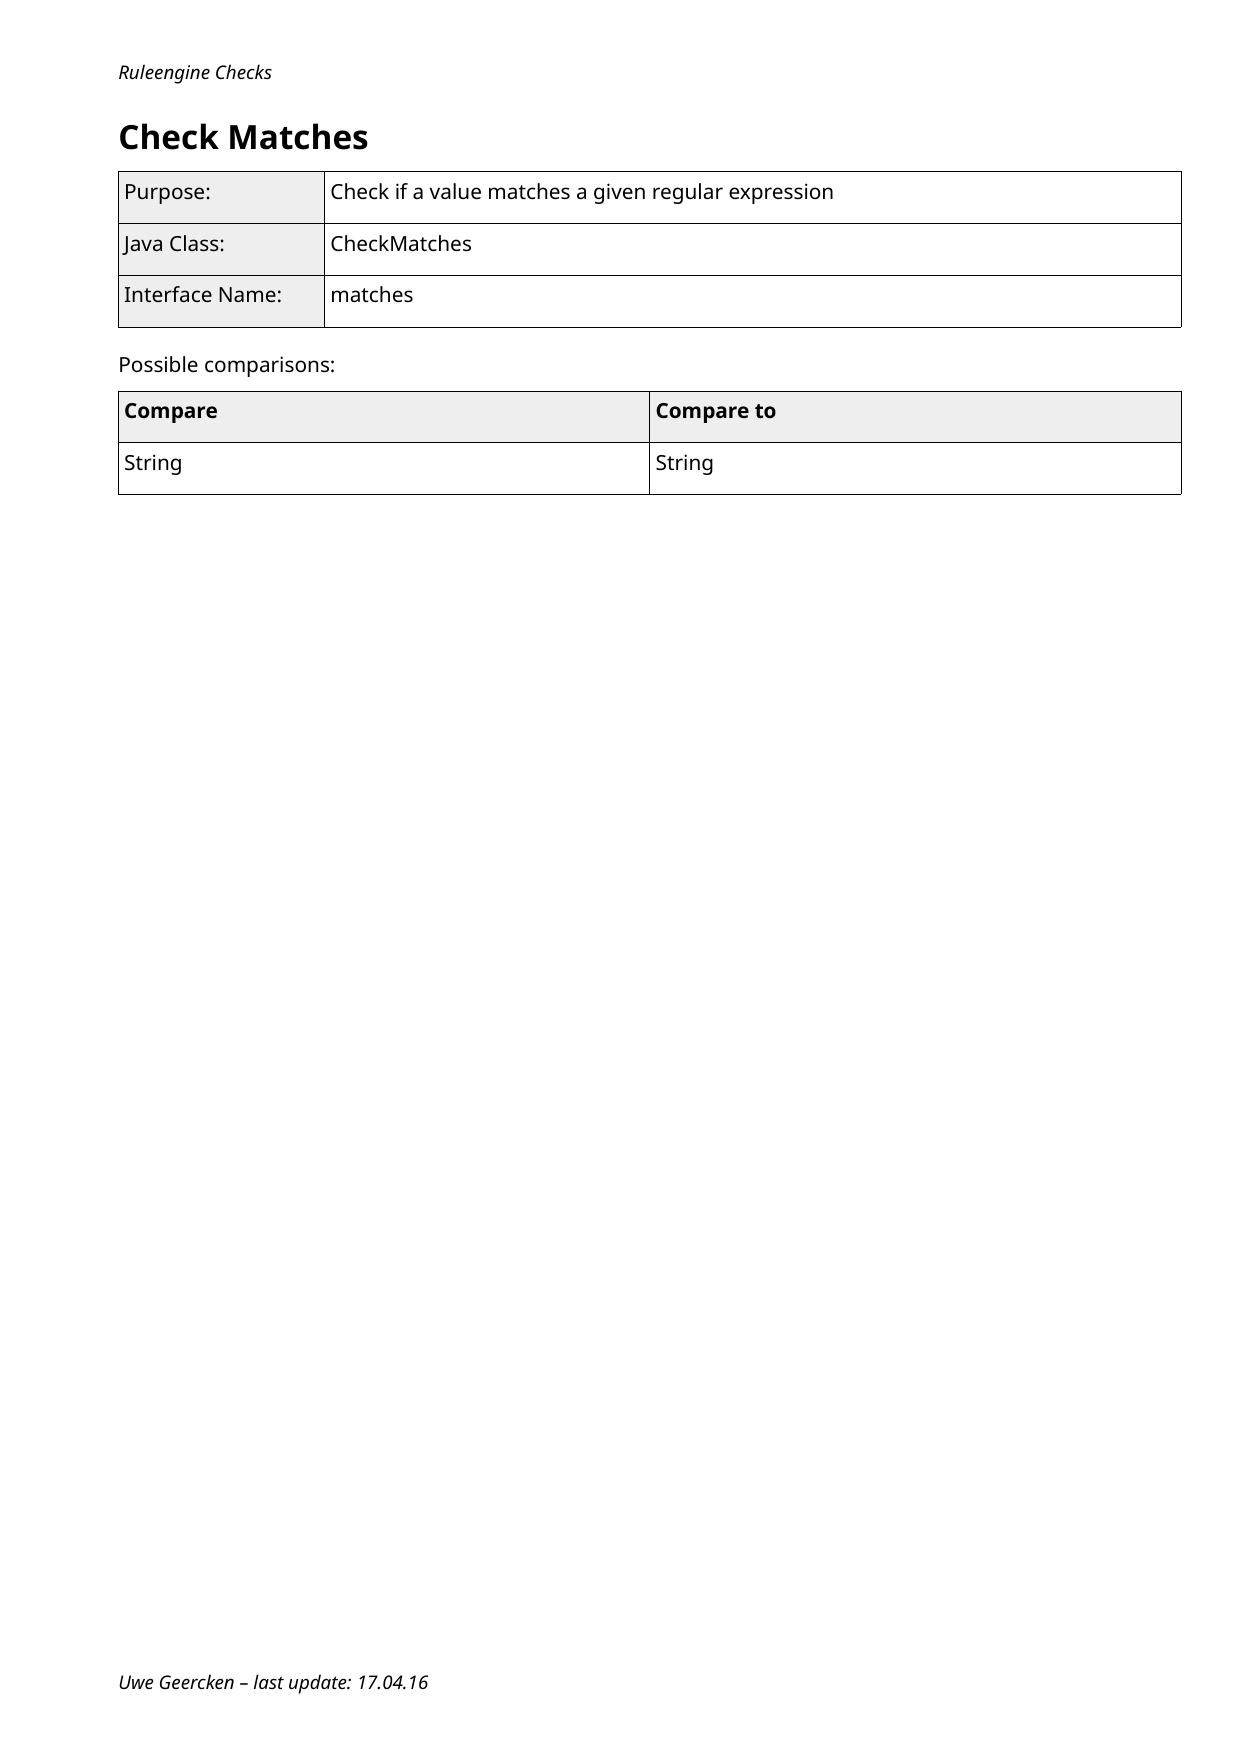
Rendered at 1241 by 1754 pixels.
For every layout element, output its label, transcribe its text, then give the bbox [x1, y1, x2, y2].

table_cell Interface Name: [119, 276, 324, 327]
text Check Matches [118, 114, 1181, 159]
table_cell matches [325, 276, 1181, 327]
table_cell String [650, 443, 1181, 494]
table_header Purpose: [119, 172, 324, 223]
table_header Compare to [650, 392, 1181, 442]
table_cell CheckMatches [325, 224, 1181, 275]
text Possible comparisons: [118, 350, 1181, 379]
table_header Check if a value matches a given regular expression [325, 172, 1181, 223]
table_header Compare [119, 392, 649, 442]
table_cell Java Class: [119, 224, 324, 275]
table_cell String [119, 443, 649, 494]
